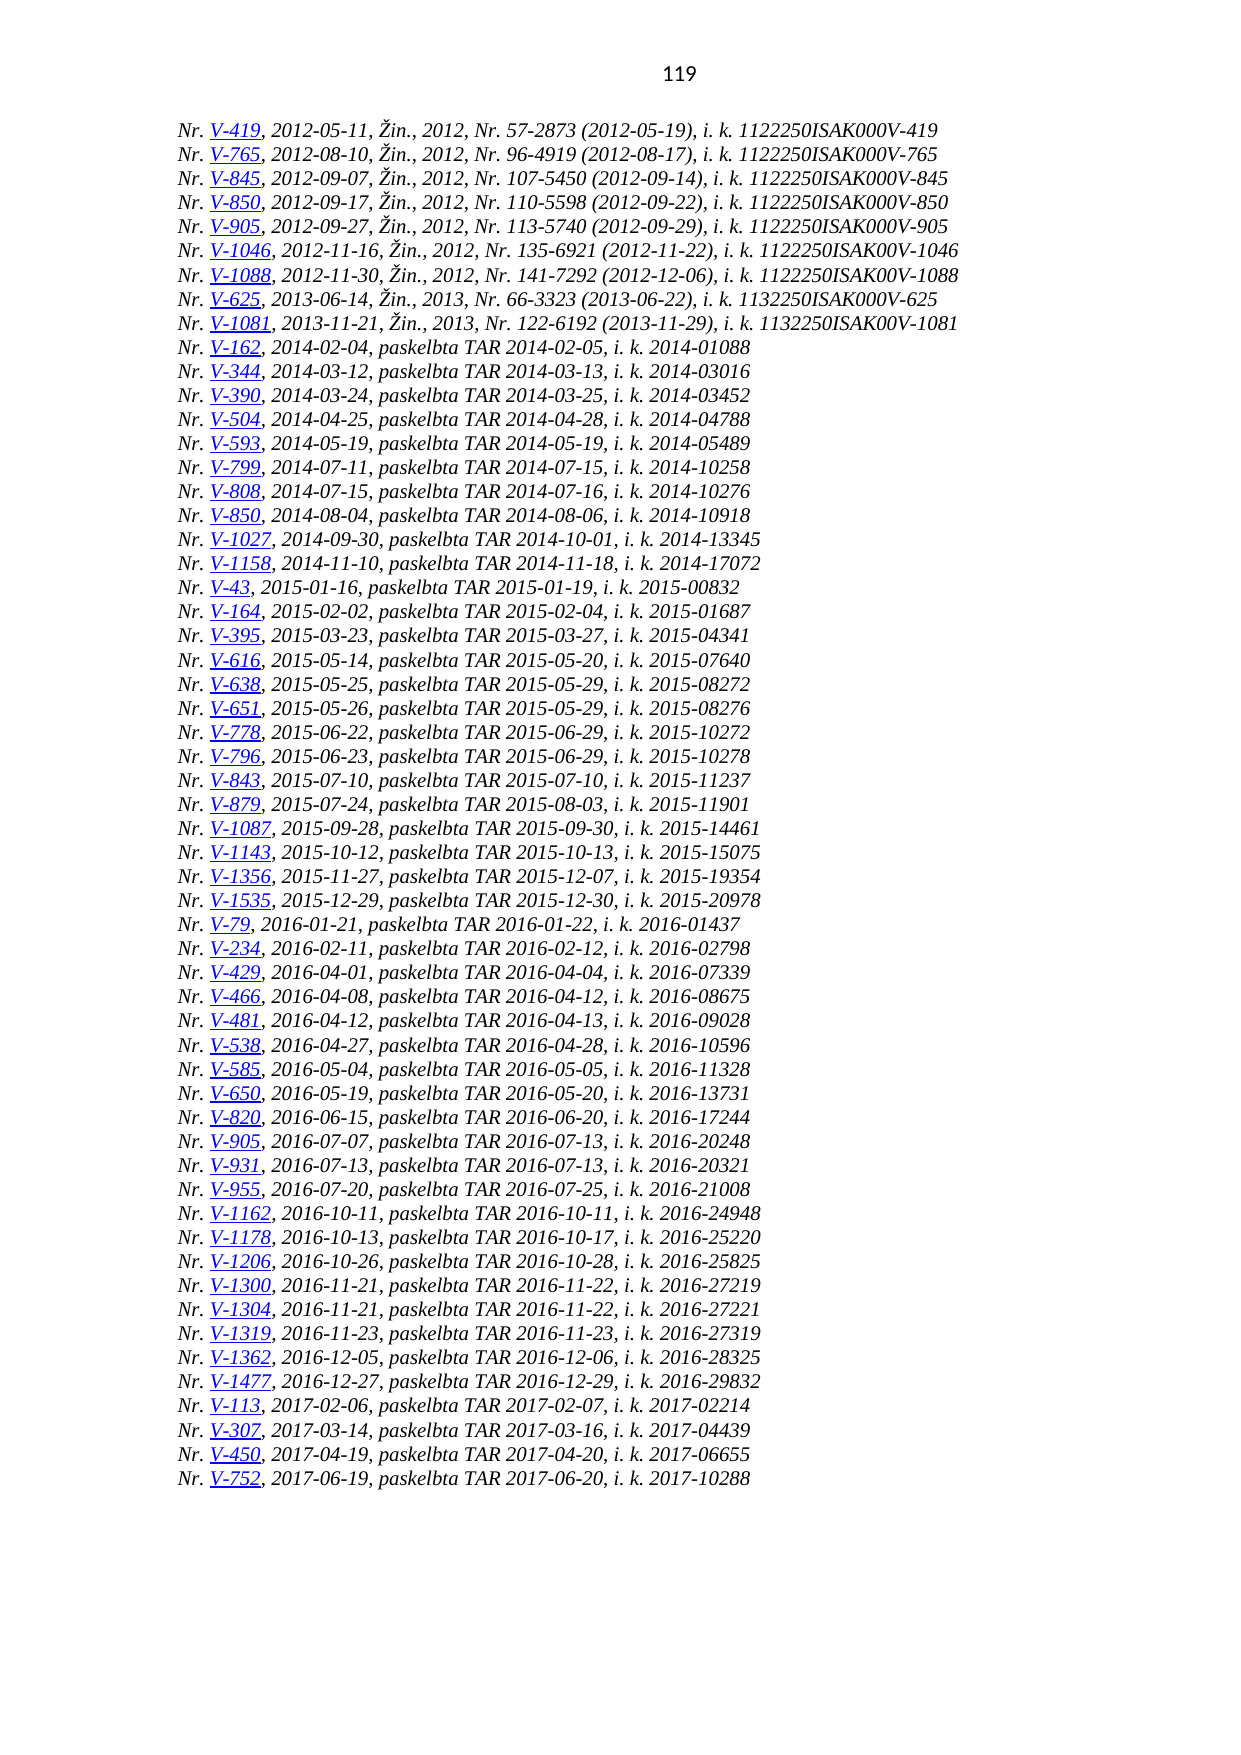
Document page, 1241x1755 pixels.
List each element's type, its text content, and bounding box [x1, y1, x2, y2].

text Nr. V-79, 2016-01-21, paskelbta TAR 2016-01-22, i. k. 2016-01437 [177, 912, 1181, 936]
text Nr. V-162, 2014-02-04, paskelbta TAR 2014-02-05, i. k. 2014-01088 [177, 335, 1181, 359]
text Nr. V-796, 2015-06-23, paskelbta TAR 2015-06-29, i. k. 2015-10278 [177, 744, 1181, 768]
text Nr. V-593, 2014-05-19, paskelbta TAR 2014-05-19, i. k. 2014-05489 [177, 431, 1181, 455]
text Nr. V-752, 2017-06-19, paskelbta TAR 2017-06-20, i. k. 2017-10288 [177, 1466, 1181, 1490]
text Nr. V-466, 2016-04-08, paskelbta TAR 2016-04-12, i. k. 2016-08675 [177, 984, 1181, 1008]
text Nr. V-1081, 2013-11-21, Žin., 2013, Nr. 122-6192 (2013-11-29), i. k. 1132250ISAK00V-1081 [177, 311, 1181, 335]
text Nr. V-1477, 2016-12-27, paskelbta TAR 2016-12-29, i. k. 2016-29832 [177, 1369, 1181, 1393]
text Nr. V-43, 2015-01-16, paskelbta TAR 2015-01-19, i. k. 2015-00832 [177, 575, 1181, 599]
text Nr. V-395, 2015-03-23, paskelbta TAR 2015-03-27, i. k. 2015-04341 [177, 623, 1181, 647]
text Nr. V-585, 2016-05-04, paskelbta TAR 2016-05-05, i. k. 2016-11328 [177, 1057, 1181, 1081]
text Nr. V-625, 2013-06-14, Žin., 2013, Nr. 66-3323 (2013-06-22), i. k. 1132250ISAK000V-625 [177, 287, 1181, 311]
text Nr. V-850, 2014-08-04, paskelbta TAR 2014-08-06, i. k. 2014-10918 [177, 503, 1181, 527]
text Nr. V-419, 2012-05-11, Žin., 2012, Nr. 57-2873 (2012-05-19), i. k. 1122250ISAK000V-419 [177, 118, 1181, 142]
text Nr. V-538, 2016-04-27, paskelbta TAR 2016-04-28, i. k. 2016-10596 [177, 1032, 1181, 1057]
text Nr. V-651, 2015-05-26, paskelbta TAR 2015-05-29, i. k. 2015-08276 [177, 696, 1181, 720]
text Nr. V-164, 2015-02-02, paskelbta TAR 2015-02-04, i. k. 2015-01687 [177, 599, 1181, 623]
text Nr. V-1206, 2016-10-26, paskelbta TAR 2016-10-28, i. k. 2016-25825 [177, 1249, 1181, 1273]
text Nr. V-1158, 2014-11-10, paskelbta TAR 2014-11-18, i. k. 2014-17072 [177, 551, 1181, 575]
text Nr. V-616, 2015-05-14, paskelbta TAR 2015-05-20, i. k. 2015-07640 [177, 647, 1181, 672]
text Nr. V-1362, 2016-12-05, paskelbta TAR 2016-12-06, i. k. 2016-28325 [177, 1345, 1181, 1369]
text Nr. V-113, 2017-02-06, paskelbta TAR 2017-02-07, i. k. 2017-02214 [177, 1393, 1181, 1417]
text Nr. V-450, 2017-04-19, paskelbta TAR 2017-04-20, i. k. 2017-06655 [177, 1442, 1181, 1466]
text Nr. V-955, 2016-07-20, paskelbta TAR 2016-07-25, i. k. 2016-21008 [177, 1177, 1181, 1201]
text Nr. V-1027, 2014-09-30, paskelbta TAR 2014-10-01, i. k. 2014-13345 [177, 527, 1181, 551]
text Nr. V-307, 2017-03-14, paskelbta TAR 2017-03-16, i. k. 2017-04439 [177, 1417, 1181, 1442]
text Nr. V-879, 2015-07-24, paskelbta TAR 2015-08-03, i. k. 2015-11901 [177, 792, 1181, 816]
text Nr. V-481, 2016-04-12, paskelbta TAR 2016-04-13, i. k. 2016-09028 [177, 1008, 1181, 1032]
text Nr. V-1178, 2016-10-13, paskelbta TAR 2016-10-17, i. k. 2016-25220 [177, 1225, 1181, 1249]
text Nr. V-1162, 2016-10-11, paskelbta TAR 2016-10-11, i. k. 2016-24948 [177, 1201, 1181, 1225]
text Nr. V-808, 2014-07-15, paskelbta TAR 2014-07-16, i. k. 2014-10276 [177, 479, 1181, 503]
text Nr. V-504, 2014-04-25, paskelbta TAR 2014-04-28, i. k. 2014-04788 [177, 407, 1181, 431]
text Nr. V-1088, 2012-11-30, Žin., 2012, Nr. 141-7292 (2012-12-06), i. k. 1122250ISAK00V-1088 [177, 262, 1181, 287]
text Nr. V-905, 2016-07-07, paskelbta TAR 2016-07-13, i. k. 2016-20248 [177, 1129, 1181, 1153]
text Nr. V-1304, 2016-11-21, paskelbta TAR 2016-11-22, i. k. 2016-27221 [177, 1297, 1181, 1321]
text Nr. V-1535, 2015-12-29, paskelbta TAR 2015-12-30, i. k. 2015-20978 [177, 888, 1181, 912]
text Nr. V-820, 2016-06-15, paskelbta TAR 2016-06-20, i. k. 2016-17244 [177, 1105, 1181, 1129]
text Nr. V-905, 2012-09-27, Žin., 2012, Nr. 113-5740 (2012-09-29), i. k. 1122250ISAK000V-905 [177, 214, 1181, 238]
text Nr. V-765, 2012-08-10, Žin., 2012, Nr. 96-4919 (2012-08-17), i. k. 1122250ISAK000V-765 [177, 142, 1181, 166]
text Nr. V-234, 2016-02-11, paskelbta TAR 2016-02-12, i. k. 2016-02798 [177, 936, 1181, 960]
text Nr. V-845, 2012-09-07, Žin., 2012, Nr. 107-5450 (2012-09-14), i. k. 1122250ISAK000V-845 [177, 166, 1181, 190]
text Nr. V-390, 2014-03-24, paskelbta TAR 2014-03-25, i. k. 2014-03452 [177, 383, 1181, 407]
text Nr. V-344, 2014-03-12, paskelbta TAR 2014-03-13, i. k. 2014-03016 [177, 359, 1181, 383]
text Nr. V-638, 2015-05-25, paskelbta TAR 2015-05-29, i. k. 2015-08272 [177, 672, 1181, 696]
text Nr. V-850, 2012-09-17, Žin., 2012, Nr. 110-5598 (2012-09-22), i. k. 1122250ISAK000V-850 [177, 190, 1181, 214]
text Nr. V-931, 2016-07-13, paskelbta TAR 2016-07-13, i. k. 2016-20321 [177, 1153, 1181, 1177]
text Nr. V-778, 2015-06-22, paskelbta TAR 2015-06-29, i. k. 2015-10272 [177, 720, 1181, 744]
text Nr. V-1300, 2016-11-21, paskelbta TAR 2016-11-22, i. k. 2016-27219 [177, 1273, 1181, 1297]
text Nr. V-1143, 2015-10-12, paskelbta TAR 2015-10-13, i. k. 2015-15075 [177, 840, 1181, 864]
text Nr. V-650, 2016-05-19, paskelbta TAR 2016-05-20, i. k. 2016-13731 [177, 1081, 1181, 1105]
text Nr. V-799, 2014-07-11, paskelbta TAR 2014-07-15, i. k. 2014-10258 [177, 455, 1181, 479]
text Nr. V-1046, 2012-11-16, Žin., 2012, Nr. 135-6921 (2012-11-22), i. k. 1122250ISAK00V-1046 [177, 238, 1181, 262]
text Nr. V-1087, 2015-09-28, paskelbta TAR 2015-09-30, i. k. 2015-14461 [177, 816, 1181, 840]
text Nr. V-429, 2016-04-01, paskelbta TAR 2016-04-04, i. k. 2016-07339 [177, 960, 1181, 984]
text Nr. V-1319, 2016-11-23, paskelbta TAR 2016-11-23, i. k. 2016-27319 [177, 1321, 1181, 1345]
text Nr. V-1356, 2015-11-27, paskelbta TAR 2015-12-07, i. k. 2015-19354 [177, 864, 1181, 888]
text Nr. V-843, 2015-07-10, paskelbta TAR 2015-07-10, i. k. 2015-11237 [177, 768, 1181, 792]
